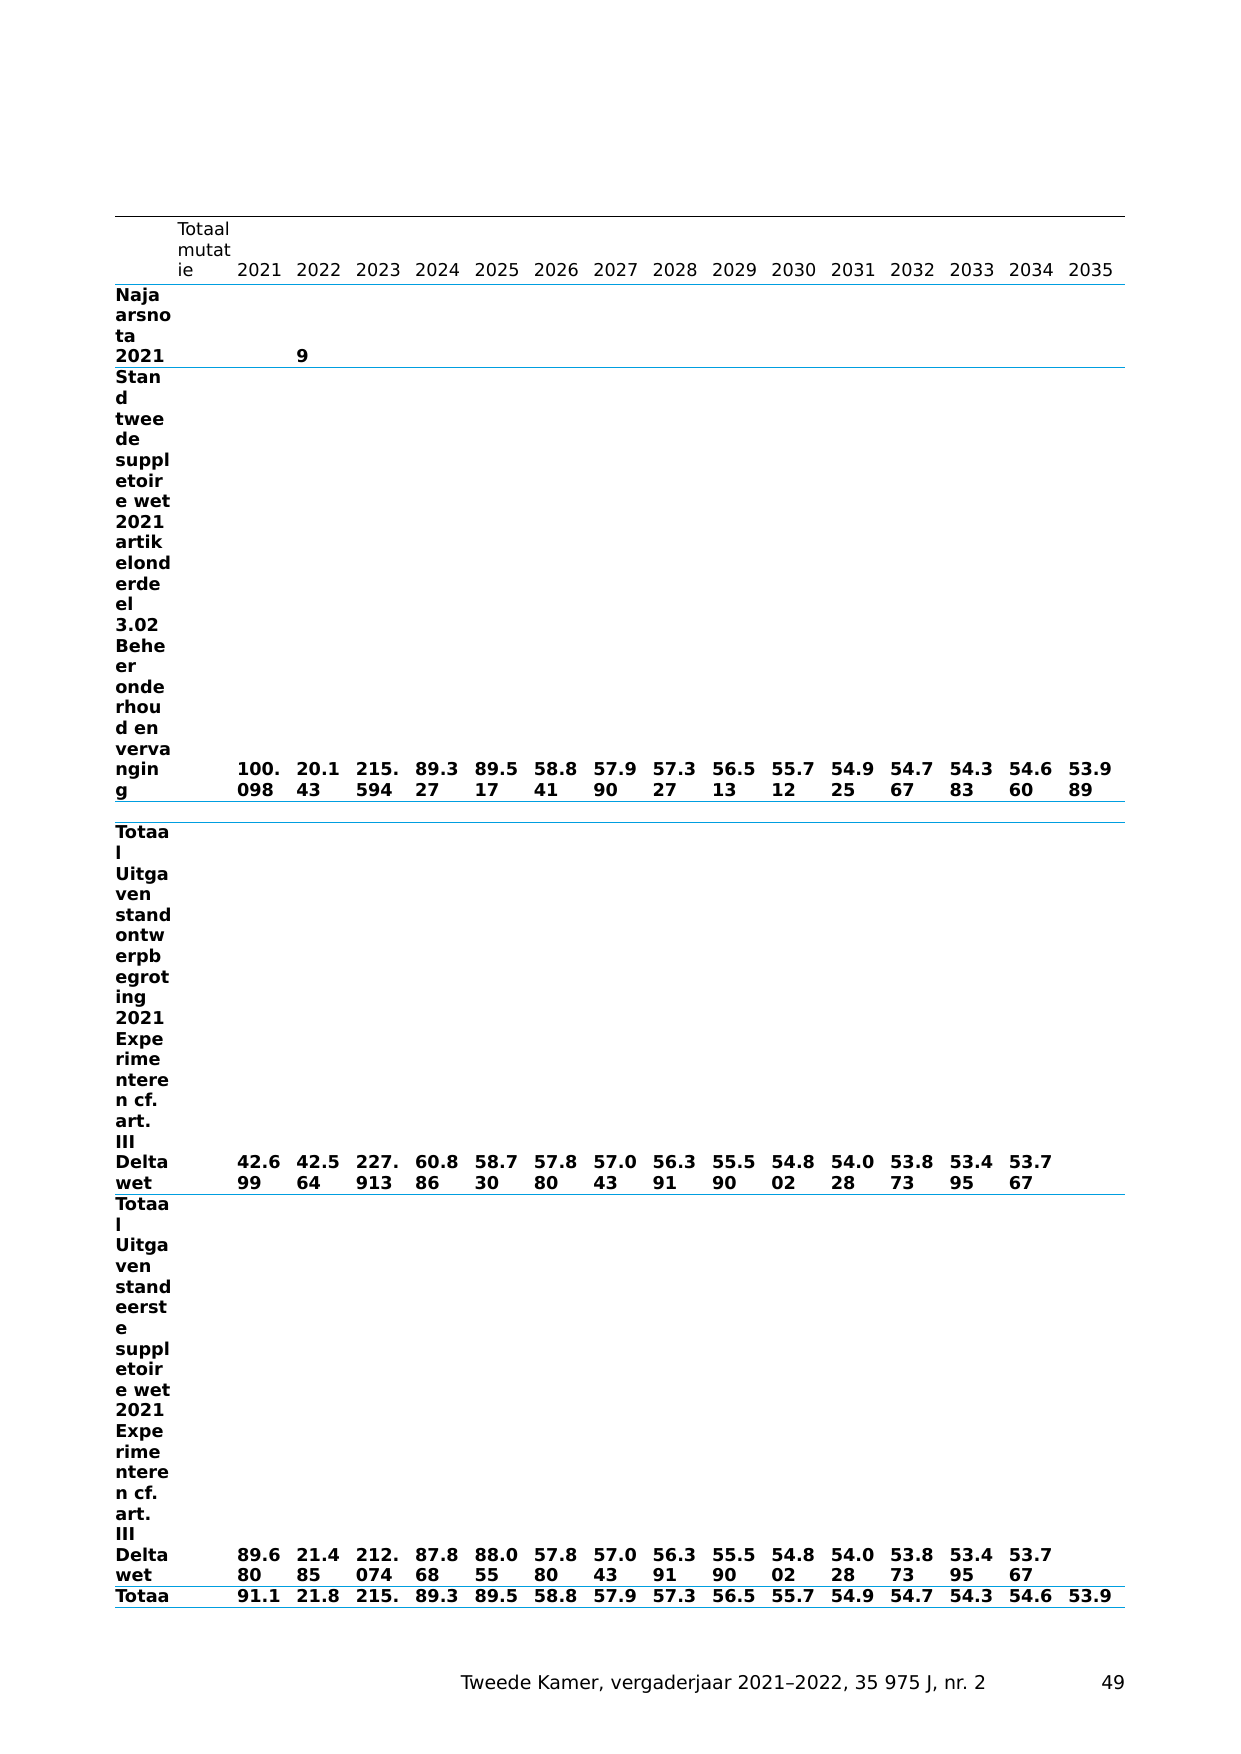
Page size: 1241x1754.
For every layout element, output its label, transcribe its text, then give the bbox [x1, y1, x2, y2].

table_cell 54.802 [768, 1195, 828, 1586]
table_cell 2032 [887, 217, 946, 284]
table_cell [175, 1587, 234, 1607]
table_cell [115, 217, 174, 284]
table_cell 56.391 [650, 823, 709, 1193]
table_cell 58.8 [531, 1587, 590, 1607]
table_cell 53.873 [887, 1195, 946, 1586]
table_cell [175, 802, 234, 822]
table_cell Totaal mutatie [175, 217, 234, 284]
table_cell 2035 [1065, 217, 1125, 284]
table_cell [1065, 802, 1125, 822]
table_cell [828, 285, 887, 367]
table_cell [709, 285, 768, 367]
table_cell 57.9 [590, 1587, 649, 1607]
table_cell Totaal Uitgaven stand ontwerpbegroting 2021 Experimenteren cf. art. III Deltawet [115, 823, 174, 1193]
table_cell [887, 285, 946, 367]
table_cell 54.767 [887, 368, 946, 801]
table_cell Najaarsnota 2021 [115, 285, 174, 367]
table_cell 89.680 [234, 1195, 293, 1586]
table_cell [353, 802, 412, 822]
table_cell Totaal Uitgaven stand eerste suppletoire wet 2021 Experimenteren cf. art. III Deltawet [115, 1195, 174, 1586]
table_cell [650, 802, 709, 822]
table_cell 2028 [650, 217, 709, 284]
table_cell 54.383 [946, 368, 1006, 801]
table_cell 53.767 [1006, 823, 1065, 1193]
table_cell 53.989 [1065, 368, 1125, 801]
table_cell 2022 [293, 217, 353, 284]
table_cell 54.660 [1006, 368, 1065, 801]
table_cell 57.3 [650, 1587, 709, 1607]
table_cell 58.730 [471, 823, 531, 1193]
table_cell 2033 [946, 217, 1006, 284]
table_cell 2029 [709, 217, 768, 284]
table_cell 2026 [531, 217, 590, 284]
table_cell [293, 802, 353, 822]
table_cell 88.055 [471, 1195, 531, 1586]
table_cell [353, 285, 412, 367]
table_cell [1065, 285, 1125, 367]
table_cell 227.913 [353, 823, 412, 1193]
table_cell [946, 285, 1006, 367]
table_cell 2031 [828, 217, 887, 284]
table_cell 2025 [471, 217, 531, 284]
table_cell 215. [353, 1587, 412, 1607]
table_cell [1065, 1195, 1125, 1586]
table_cell 55.712 [768, 368, 828, 801]
table_cell [828, 802, 887, 822]
table_cell 57.880 [531, 1195, 590, 1586]
table_cell 55.7 [768, 1587, 828, 1607]
table_cell Totaa [115, 1587, 174, 1607]
table_cell 42.564 [293, 823, 353, 1193]
table_cell 57.327 [650, 368, 709, 801]
table_cell 57.043 [590, 823, 649, 1193]
table_cell [946, 802, 1006, 822]
table_cell [1006, 802, 1065, 822]
table_cell 2021 [234, 217, 293, 284]
table_cell 215.594 [353, 368, 412, 801]
table_cell [531, 285, 590, 367]
table_cell [412, 802, 471, 822]
table_cell 9 [293, 285, 353, 367]
table_cell [234, 285, 293, 367]
table_cell [887, 802, 946, 822]
table_cell 2027 [590, 217, 649, 284]
table_cell [709, 802, 768, 822]
table_cell 54.802 [768, 823, 828, 1193]
table_cell [1065, 823, 1125, 1193]
table_cell 212.074 [353, 1195, 412, 1586]
table_cell [115, 802, 174, 822]
table_cell [234, 802, 293, 822]
table_cell 54.028 [828, 1195, 887, 1586]
table_cell 60.886 [412, 823, 471, 1193]
table_cell 57.880 [531, 823, 590, 1193]
table_cell [1006, 285, 1065, 367]
table_cell 56.513 [709, 368, 768, 801]
table_cell 54.925 [828, 368, 887, 801]
table_cell 58.841 [531, 368, 590, 801]
table_cell [768, 285, 828, 367]
table_cell 53.495 [946, 823, 1006, 1193]
table_cell 54.3 [946, 1587, 1006, 1607]
table_cell 54.6 [1006, 1587, 1065, 1607]
table_cell 57.043 [590, 1195, 649, 1586]
table_cell 54.028 [828, 823, 887, 1193]
table_cell 53.873 [887, 823, 946, 1193]
table_cell 89.3 [412, 1587, 471, 1607]
table_cell 2030 [768, 217, 828, 284]
table_cell [175, 823, 234, 1193]
table_cell 21.8 [293, 1587, 353, 1607]
table_cell 56.5 [709, 1587, 768, 1607]
table_cell [768, 802, 828, 822]
table_cell [650, 285, 709, 367]
table_cell 21.485 [293, 1195, 353, 1586]
table_cell [175, 285, 234, 367]
table_cell 87.868 [412, 1195, 471, 1586]
table_cell 54.9 [828, 1587, 887, 1607]
table_cell 20.143 [293, 368, 353, 801]
table_cell [590, 802, 649, 822]
table_cell 55.590 [709, 823, 768, 1193]
table_cell 54.7 [887, 1587, 946, 1607]
table_header Tabel 13 Artikel 4 Experimenteren cf. art. III Deltawet (bedragen x € 1.000) [115, 191, 1125, 216]
table_cell 89.5 [471, 1587, 531, 1607]
table_cell 56.391 [650, 1195, 709, 1586]
table_cell [471, 285, 531, 367]
table_cell 100.098 [234, 368, 293, 801]
table_cell [412, 285, 471, 367]
table_cell [471, 802, 531, 822]
table_cell 53.495 [946, 1195, 1006, 1586]
table_cell Stand tweede suppletoire wet 2021 artikelonderdeel 3.02 Beheer onderhoud en vervanging [115, 368, 174, 801]
table_cell 53.9 [1065, 1587, 1125, 1607]
table_cell [175, 1195, 234, 1586]
table_cell [175, 368, 234, 801]
table_cell 57.990 [590, 368, 649, 801]
table_cell 2023 [353, 217, 412, 284]
table_cell [531, 802, 590, 822]
table_cell [590, 285, 649, 367]
table_cell 89.327 [412, 368, 471, 801]
table_cell 2024 [412, 217, 471, 284]
table_cell 91.1 [234, 1587, 293, 1607]
table_cell 53.767 [1006, 1195, 1065, 1586]
table_cell 55.590 [709, 1195, 768, 1586]
table_cell 42.699 [234, 823, 293, 1193]
table_cell 89.517 [471, 368, 531, 801]
table_cell 2034 [1006, 217, 1065, 284]
